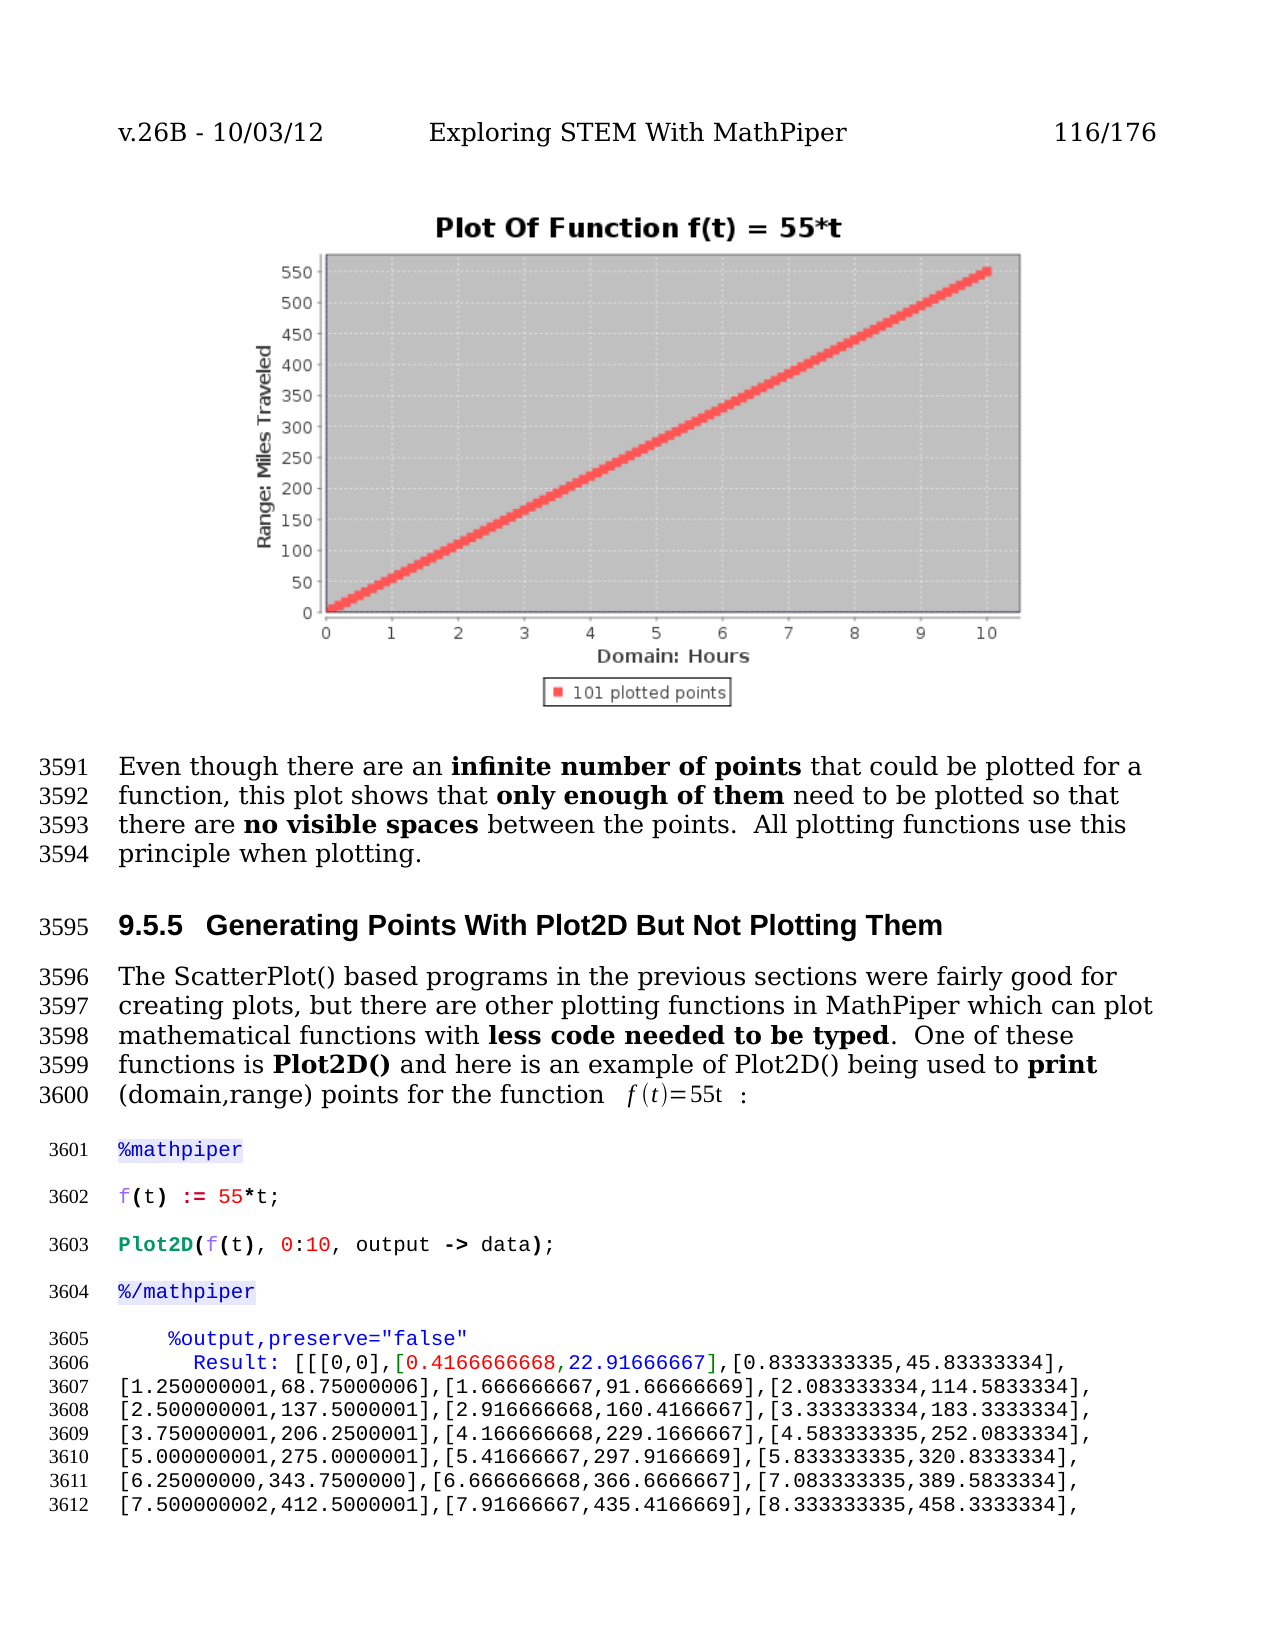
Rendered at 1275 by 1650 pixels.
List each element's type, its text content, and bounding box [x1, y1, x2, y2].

text %mathpiper [118, 1139, 1157, 1163]
text Result: [[[0,0],[0.4166666668,22.91666667],[0.8333333335,45.83333334],[1.250000001,68.75000006],[1.666666667,91.66666669],[2.083333334,114.5833334],[2.500000001,137.5000001],[2.916666668,160.4166667],[3.333333334,183.3333334],[3.750000001,206.2500001],[4.166666668,229.1666667],[4.583333335,252.0833334],[5.000000001,275.0000001],[5.41666667,297.9166669],[5.833333335,320.8333334],[6.25000000,343.7500000],[6.666666668,366.6666667],[7.083333335,389.5833334],[7.500000002,412.5000001],[7.91666667,435.4166669],[8.333333335,458.3333334], [118, 1352, 1157, 1517]
text f(t) := 55*t; [118, 1186, 1157, 1210]
text The ScatterPlot() based programs in the previous sections were fairly good for creating plots, but there are other plotting functions in MathPiper which can plot mathematical functions with less code needed to be typed. One of these functions is Plot2D() and here is an example of Plot2D() being used to print (domain,range) points for the function: [118, 962, 1157, 1109]
picture [239, 212, 1036, 708]
text Plot2D(f(t), 0:10, output -> data); [118, 1234, 1157, 1257]
text Even though there are an infinite number of points that could be plotted for a function, this plot shows that only enough of them need to be plotted so that there are no visible spaces between the points. All plotting functions use this principle when plotting. [118, 751, 1157, 869]
text %output,preserve="false" [118, 1328, 1157, 1352]
text %/mathpiper [118, 1281, 1157, 1305]
subtitle Generating Points With Plot2D But Not Plotting Them [118, 908, 1157, 941]
